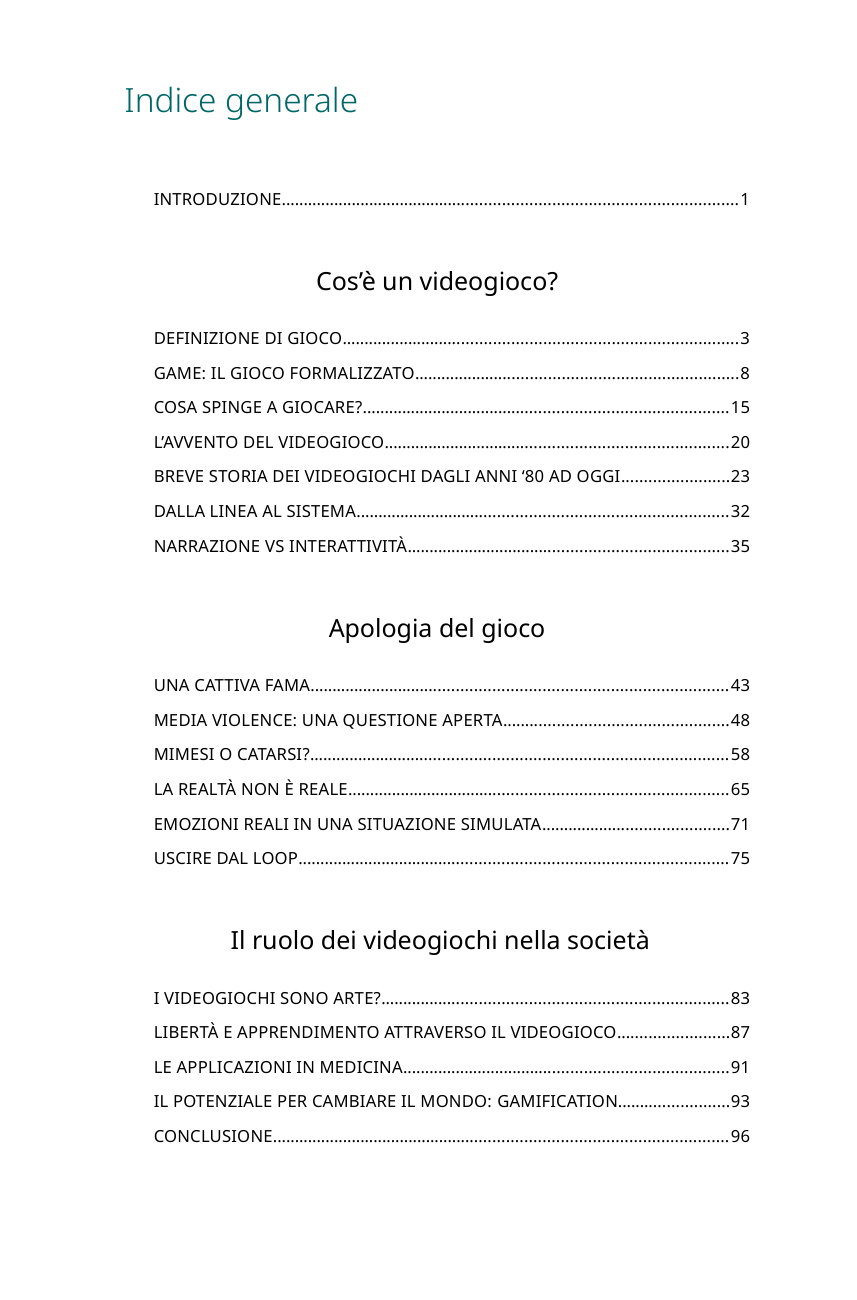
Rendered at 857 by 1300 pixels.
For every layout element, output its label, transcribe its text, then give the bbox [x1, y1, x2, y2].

text Definizione di gioco 3 [153, 327, 750, 349]
text Introduzione 1 [153, 187, 750, 210]
text Cos’è un videogioco? [124, 263, 750, 297]
text Libertà e apprendimento attraverso il videogioco 87 [153, 1021, 750, 1044]
text Narrazione vs interattività 35 [153, 534, 750, 557]
text La realtà non è reale 65 [153, 778, 750, 800]
text Il potenziale per cambiare il mondo: gamification 93 [153, 1090, 750, 1113]
text Le applicazioni in medicina 91 [153, 1056, 750, 1078]
text Emozioni reali in una situazione simulata 71 [153, 812, 750, 835]
text Apologia del gioco [124, 610, 750, 644]
text Breve storia dei videogiochi dagli anni ‘80 ad oggi 23 [153, 465, 750, 488]
text Media violence: una questione aperta 48 [153, 708, 750, 731]
text Dalla linea al sistema 32 [153, 500, 750, 522]
text L’avvento del videogioco 20 [153, 431, 750, 453]
text Una cattiva fama 43 [153, 674, 750, 697]
text Il ruolo dei videogiochi nella società [124, 923, 750, 957]
text I videogiochi sono arte? 83 [153, 986, 750, 1009]
text Uscire dal loop 75 [153, 847, 750, 869]
text Game: il gioco formalizzato 8 [153, 361, 750, 384]
text Cosa spinge a giocare? 15 [153, 396, 750, 419]
text Mimesi o catarsi? 58 [153, 743, 750, 766]
text Conclusione 96 [153, 1125, 750, 1147]
subtitle Indice generale [124, 77, 750, 122]
